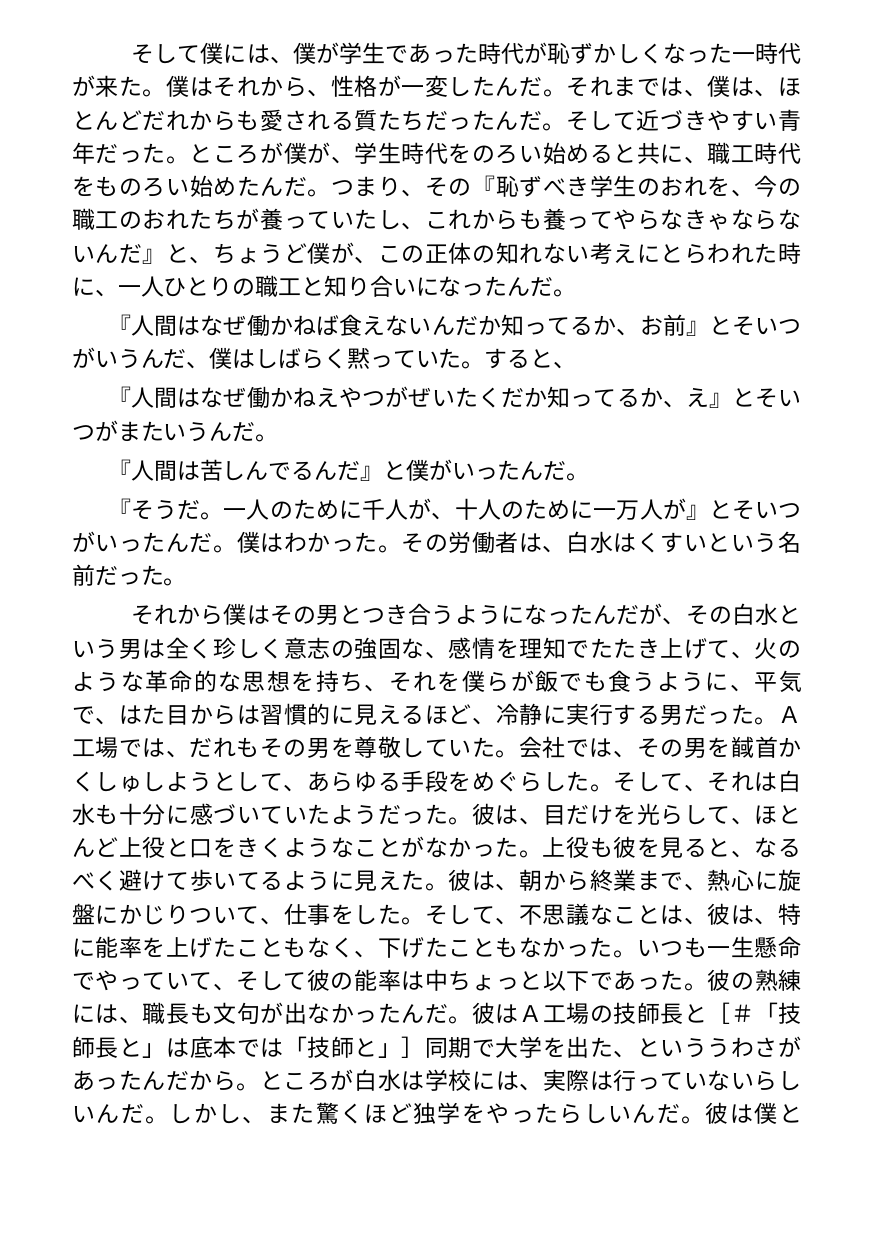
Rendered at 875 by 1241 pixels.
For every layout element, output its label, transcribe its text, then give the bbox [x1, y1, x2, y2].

text 『人間はなぜ働かねえやつがぜいたくだか知ってるか、え』とそいつがまたいうんだ。 [72, 380, 802, 447]
text それから僕はその男とつき合うようになったんだが、その白水という男は全く珍しく意志の強固な、感情を理知でたたき上げて、火のような革命的な思想を持ち、それを僕らが飯でも食うように、平気で、はた目からは習慣的に見えるほど、冷静に実行する男だった。Ａ工場では、だれもその男を尊敬していた。会社では、その男を馘首かくしゅしようとして、あらゆる手段をめぐらした。そして、それは白水も十分に感づいていたようだった。彼は、目だけを光らして、ほとんど上役と口をきくようなことがなかった。上役も彼を見ると、なるべく避けて歩いてるように見えた。彼は、朝から終業まで、熱心に旋盤にかじりついて、仕事をした。そして、不思議なことは、彼は、特に能率を上げたこともなく、下げたこともなかった。いつも一生懸命でやっていて、そして彼の能率は中ちょっと以下であった。彼の熟練には、職長も文句が出なかったんだ。彼はＡ工場の技師長と［＃「技師長と」は底本では「技師と」］同期で大学を出た、といううわさがあったんだから。ところが白水は学校には、実際は行っていないらしいんだ。しかし、また驚くほど独学をやったらしいんだ。彼は僕と [72, 597, 802, 1129]
text 『そうだ。一人のために千人が、十人のために一万人が』とそいつがいったんだ。僕はわかった。その労働者は、白水はくすいという名前だった。 [72, 492, 802, 591]
text 『人間は苦しんでるんだ』と僕がいったんだ。 [72, 453, 802, 486]
text 『人間はなぜ働かねば食えないんだか知ってるか、お前』とそいつがいうんだ、僕はしばらく黙っていた。すると、 [72, 308, 802, 374]
text そして僕には、僕が学生であった時代が恥ずかしくなった一時代が来た。僕はそれから、性格が一変したんだ。それまでは、僕は、ほとんどだれからも愛される質たちだったんだ。そして近づきやすい青年だった。ところが僕が、学生時代をのろい始めると共に、職工時代をものろい始めたんだ。つまり、その『恥ずべき学生のおれを、今の職工のおれたちが養っていたし、これからも養ってやらなきゃならないんだ』と、ちょうど僕が、この正体の知れない考えにとらわれた時に、一人ひとりの職工と知り合いになったんだ。 [72, 36, 802, 302]
